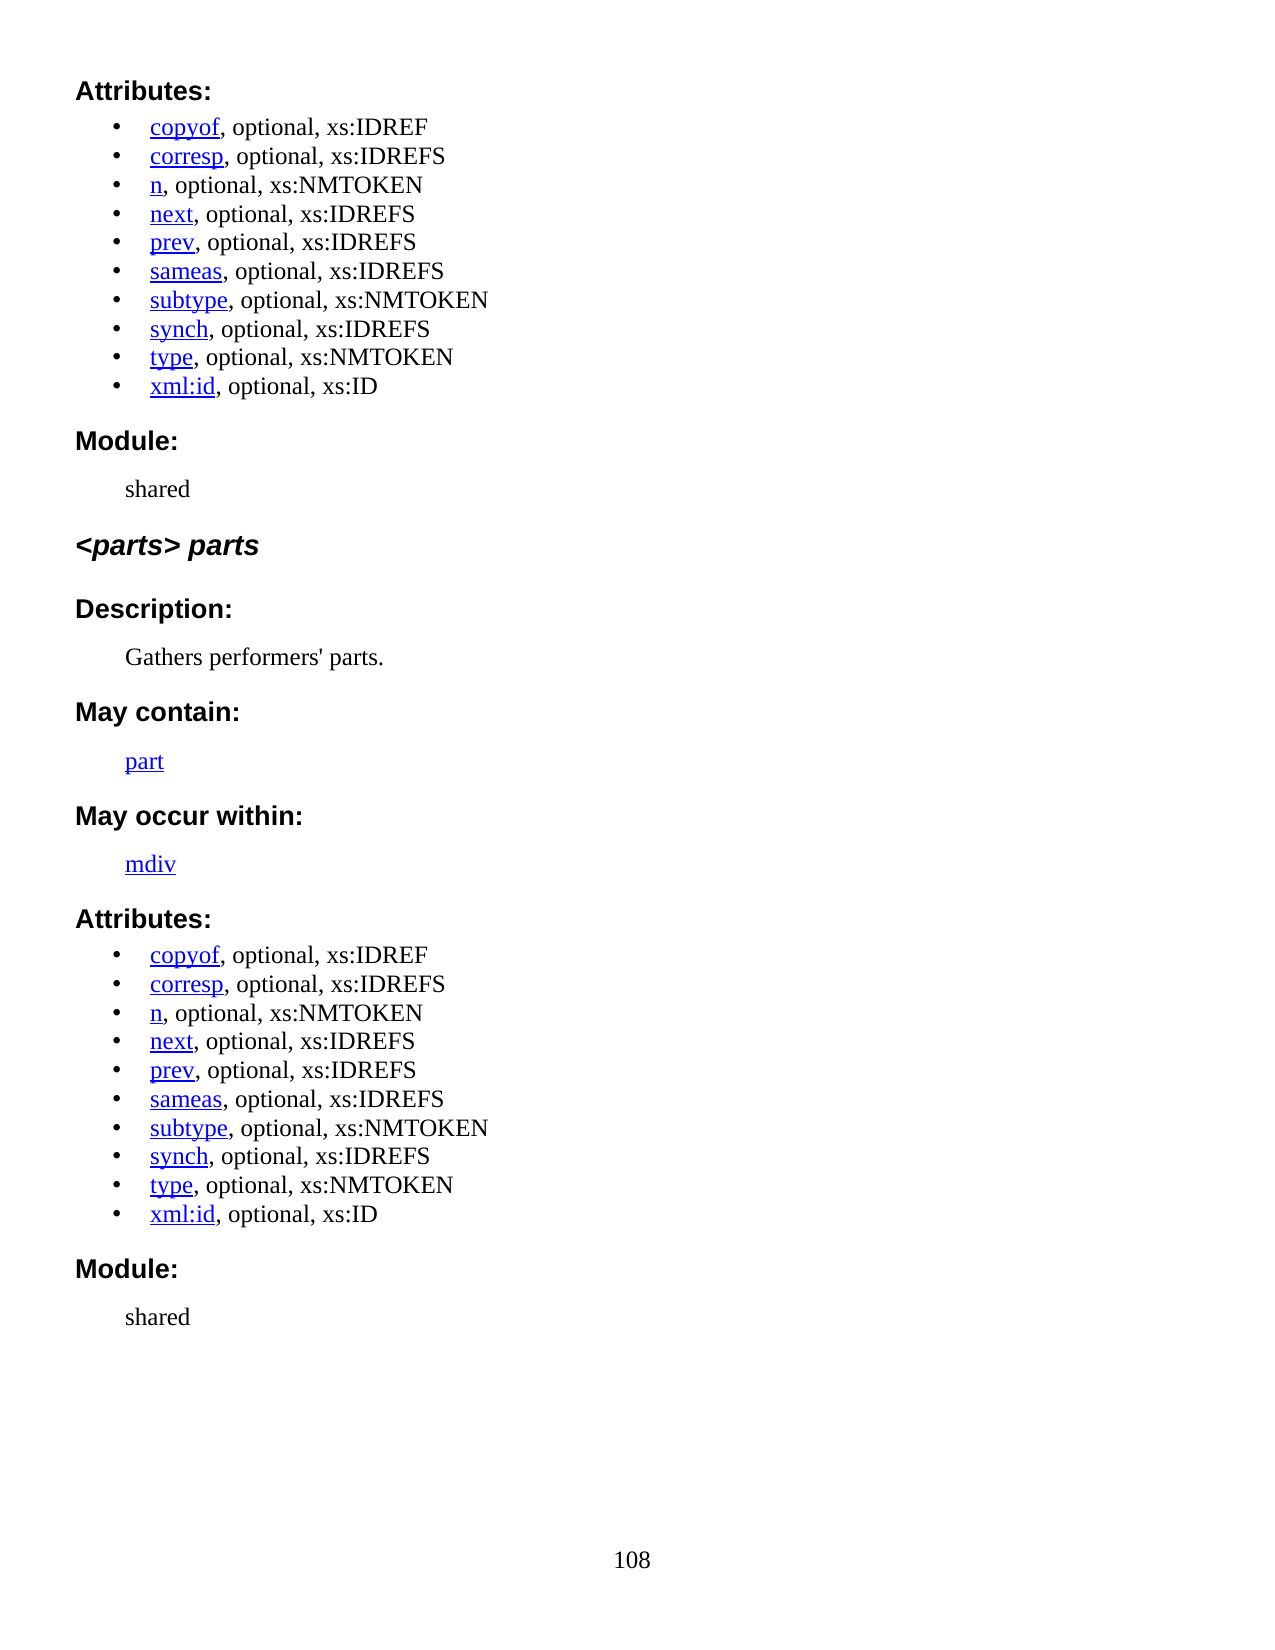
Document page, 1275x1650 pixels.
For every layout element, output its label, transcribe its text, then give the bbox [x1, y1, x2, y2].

subtitle May occur within: [75, 799, 1200, 831]
subtitle Description: [75, 593, 1200, 624]
subtitle May contain: [75, 696, 1200, 727]
list type, optional, xs:NMTOKEN [112, 342, 1200, 371]
list copyof, optional, xs:IDREF [112, 112, 1200, 141]
list corresp, optional, xs:IDREFS [112, 969, 1200, 998]
list next, optional, xs:IDREFS [112, 1026, 1200, 1055]
list n, optional, xs:NMTOKEN [112, 998, 1200, 1026]
list subtype, optional, xs:NMTOKEN [112, 1113, 1200, 1141]
text mdiv [75, 849, 1200, 878]
subtitle Attributes: [75, 903, 1200, 934]
text Gathers performers' parts. [75, 642, 1200, 671]
subtitle Module: [75, 1253, 1200, 1284]
list sameas, optional, xs:IDREFS [112, 256, 1200, 285]
list copyof, optional, xs:IDREF [112, 940, 1200, 969]
list synch, optional, xs:IDREFS [112, 314, 1200, 342]
subtitle Attributes: [75, 75, 1200, 106]
list xml:id, optional, xs:ID [112, 371, 1200, 400]
text shared [75, 474, 1200, 503]
subtitle Module: [75, 425, 1200, 456]
list subtype, optional, xs:NMTOKEN [112, 285, 1200, 314]
list type, optional, xs:NMTOKEN [112, 1170, 1200, 1199]
list next, optional, xs:IDREFS [112, 199, 1200, 227]
subtitle <parts> parts [75, 528, 1200, 562]
text part [75, 746, 1200, 774]
text shared [75, 1302, 1200, 1331]
list corresp, optional, xs:IDREFS [112, 141, 1200, 170]
list xml:id, optional, xs:ID [112, 1199, 1200, 1228]
list prev, optional, xs:IDREFS [112, 1055, 1200, 1084]
list synch, optional, xs:IDREFS [112, 1141, 1200, 1170]
list n, optional, xs:NMTOKEN [112, 170, 1200, 199]
list sameas, optional, xs:IDREFS [112, 1084, 1200, 1113]
list prev, optional, xs:IDREFS [112, 227, 1200, 256]
